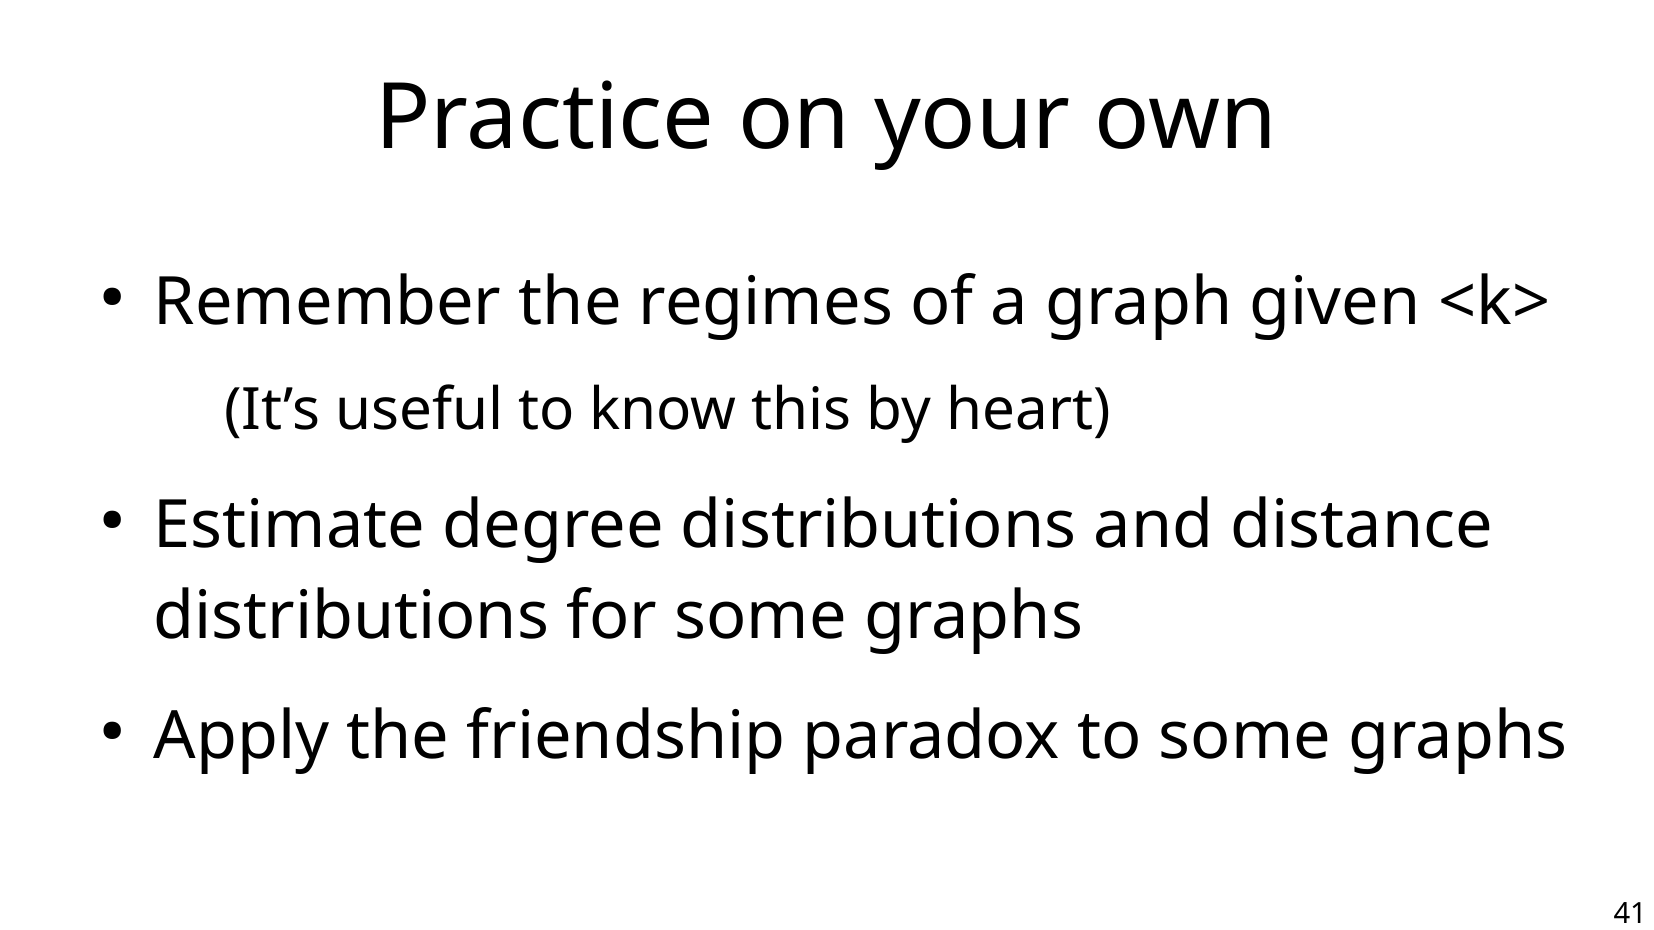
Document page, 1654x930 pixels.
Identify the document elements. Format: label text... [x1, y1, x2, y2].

title Practice on your own [82, 1, 1571, 225]
list Remember the regimes of a graph given <k> (It’s useful to know this by heart) Estimate degree distributions and distance distributions for some graphs Apply the friendship paradox to some graphs [82, 252, 1571, 793]
